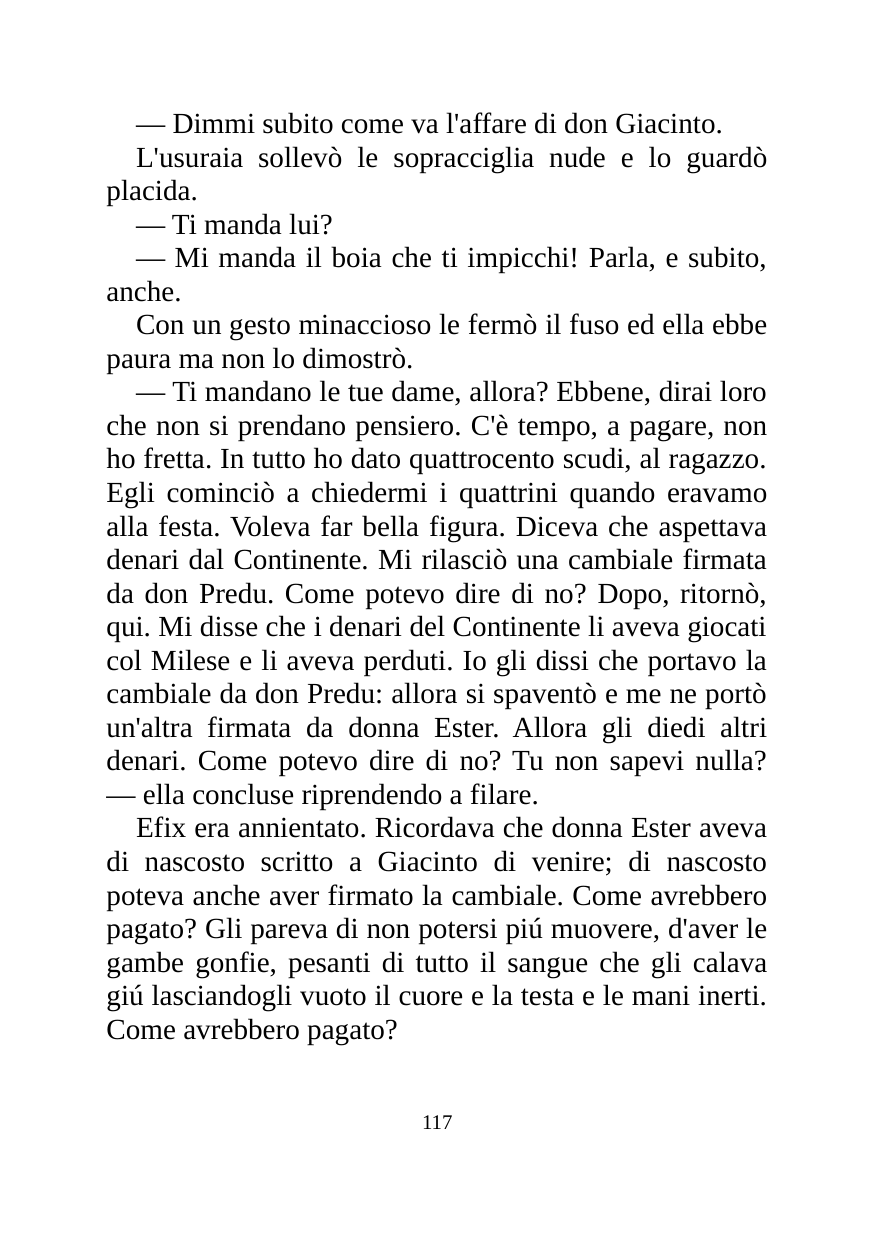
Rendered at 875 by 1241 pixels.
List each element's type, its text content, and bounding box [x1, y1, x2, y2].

text Efix era annientato. Ricordava che donna Ester aveva di nascosto scritto a Giacinto di venire; di nascosto poteva anche aver firmato la cambiale. Come avrebbero pagato? Gli pareva di non potersi piú muovere, d'aver le gambe gonfie, pesanti di tutto il sangue che gli calava giú lasciandogli vuoto il cuore e la testa e le mani inerti. Come avrebbero pagato? [106, 811, 768, 1045]
text Con un gesto minaccioso le fermò il fuso ed ella ebbe paura ma non lo dimostrò. [106, 307, 768, 374]
text — Ti manda lui? [106, 207, 768, 240]
text L'usuraia sollevò le sopracciglia nude e lo guardò placida. [106, 140, 768, 207]
text — Mi manda il boia che ti impicchi! Parla, e subito, anche. [106, 240, 768, 307]
text — Ti mandano le tue dame, allora? Ebbene, dirai loro che non si prendano pensiero. C'è tempo, a pagare, non ho fretta. In tutto ho dato quattrocento scudi, al ragazzo. Egli cominciò a chiedermi i quattrini quando eravamo alla festa. Voleva far bella figura. Diceva che aspettava denari dal Continente. Mi rilasciò una cambiale firmata da don Predu. Come potevo dire di no? Dopo, ritornò, qui. Mi disse che i denari del Continente li aveva giocati col Milese e li aveva perduti. Io gli dissi che portavo la cambiale da don Predu: allora si spaventò e me ne portò un'altra firmata da donna Ester. Allora gli diedi altri denari. Come potevo dire di no? Tu non sapevi nulla? — ella concluse riprendendo a filare. [106, 374, 768, 811]
text — Dimmi subito come va l'affare di don Giacinto. [106, 106, 768, 140]
